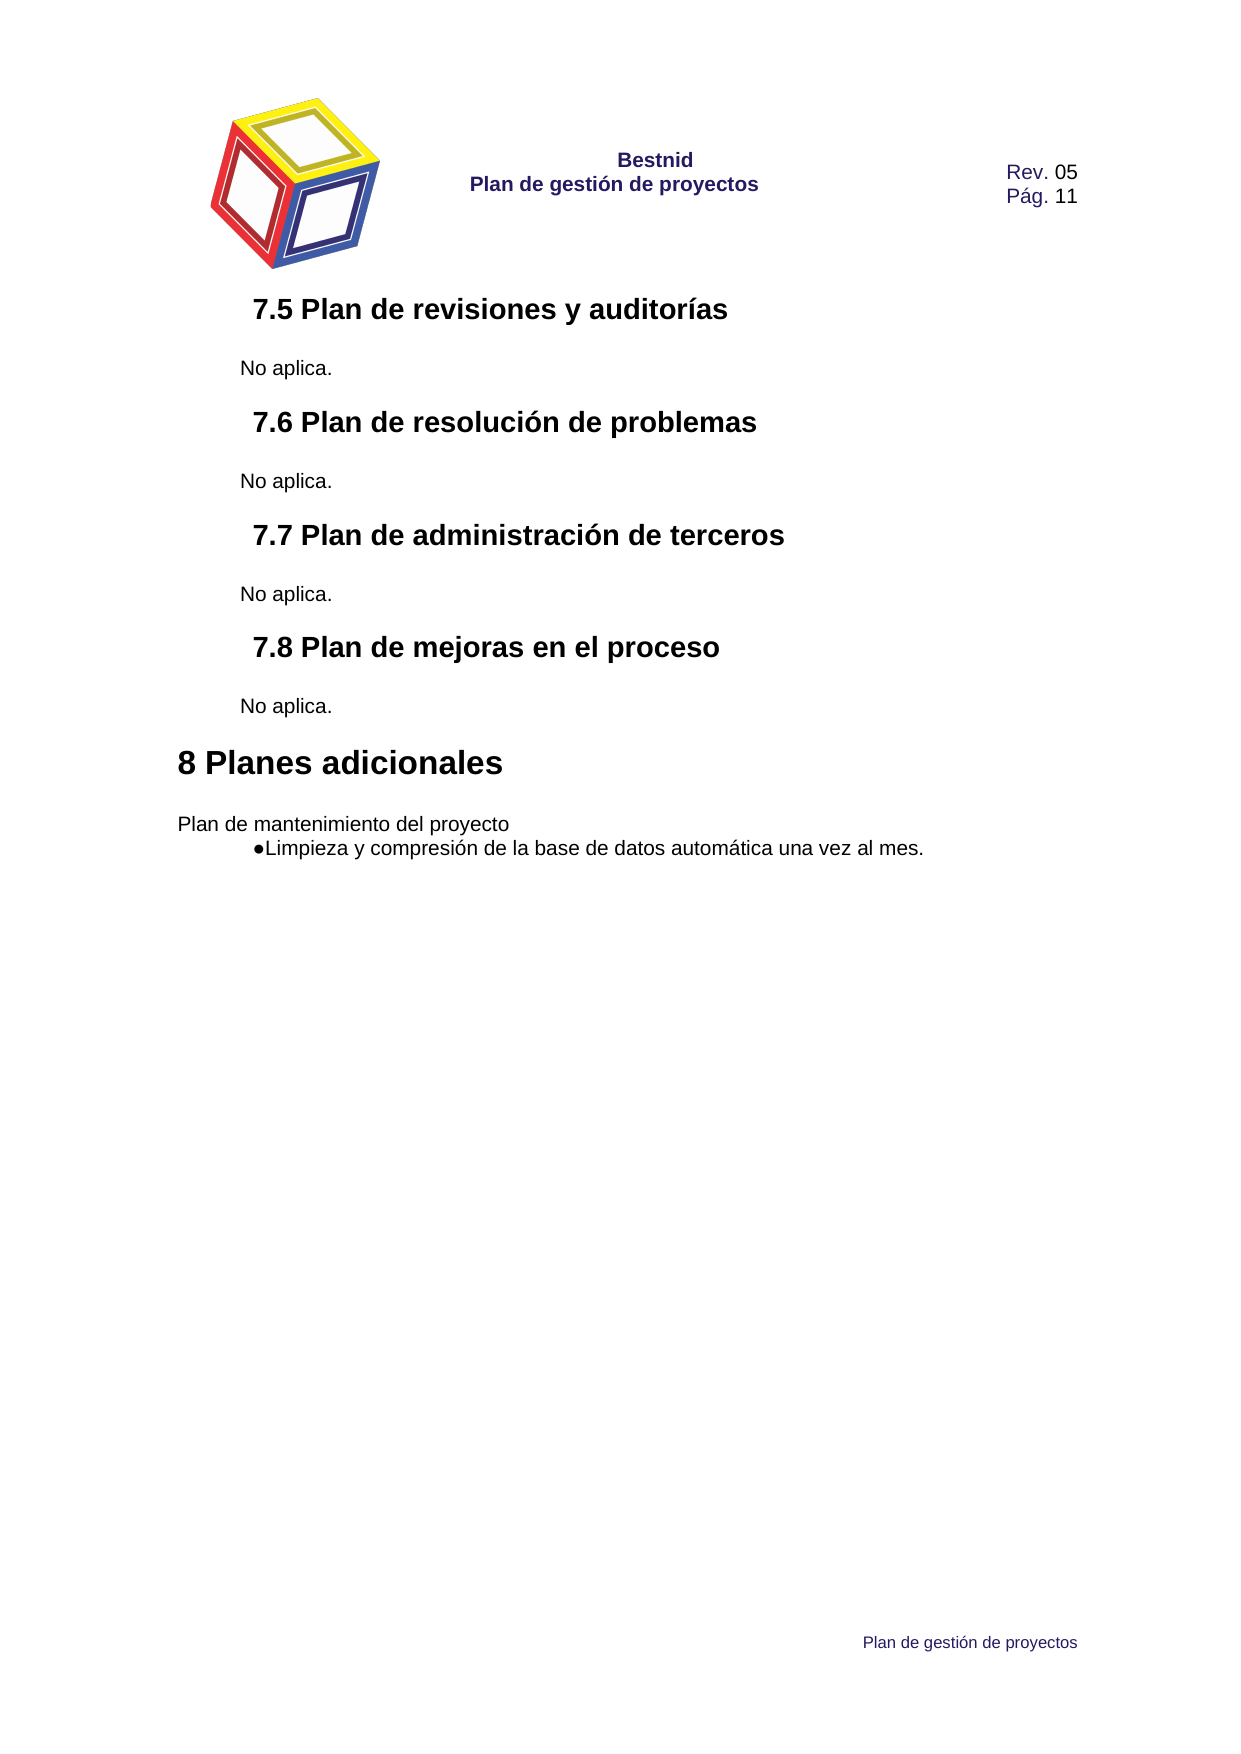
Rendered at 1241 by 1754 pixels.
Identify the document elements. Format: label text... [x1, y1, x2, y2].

text Plan de mantenimiento del proyecto [177, 812, 1063, 836]
subtitle 7.5 Plan de revisiones y auditorías [252, 292, 1063, 326]
subtitle 8 Planes adicionales [177, 743, 1063, 782]
text No aplica. [240, 581, 1063, 605]
picture [210, 98, 380, 269]
subtitle 7.8 Plan de mejoras en el proceso [252, 630, 1063, 664]
text No aplica. [240, 469, 1063, 493]
text No aplica. [240, 694, 1063, 718]
subtitle 7.6 Plan de resolución de problemas [252, 405, 1063, 438]
subtitle 7.7 Plan de administración de terceros [252, 518, 1063, 551]
list Limpieza y compresión de la base de datos automática una vez al mes. [140, 836, 1063, 860]
text No aplica. [240, 356, 1063, 380]
